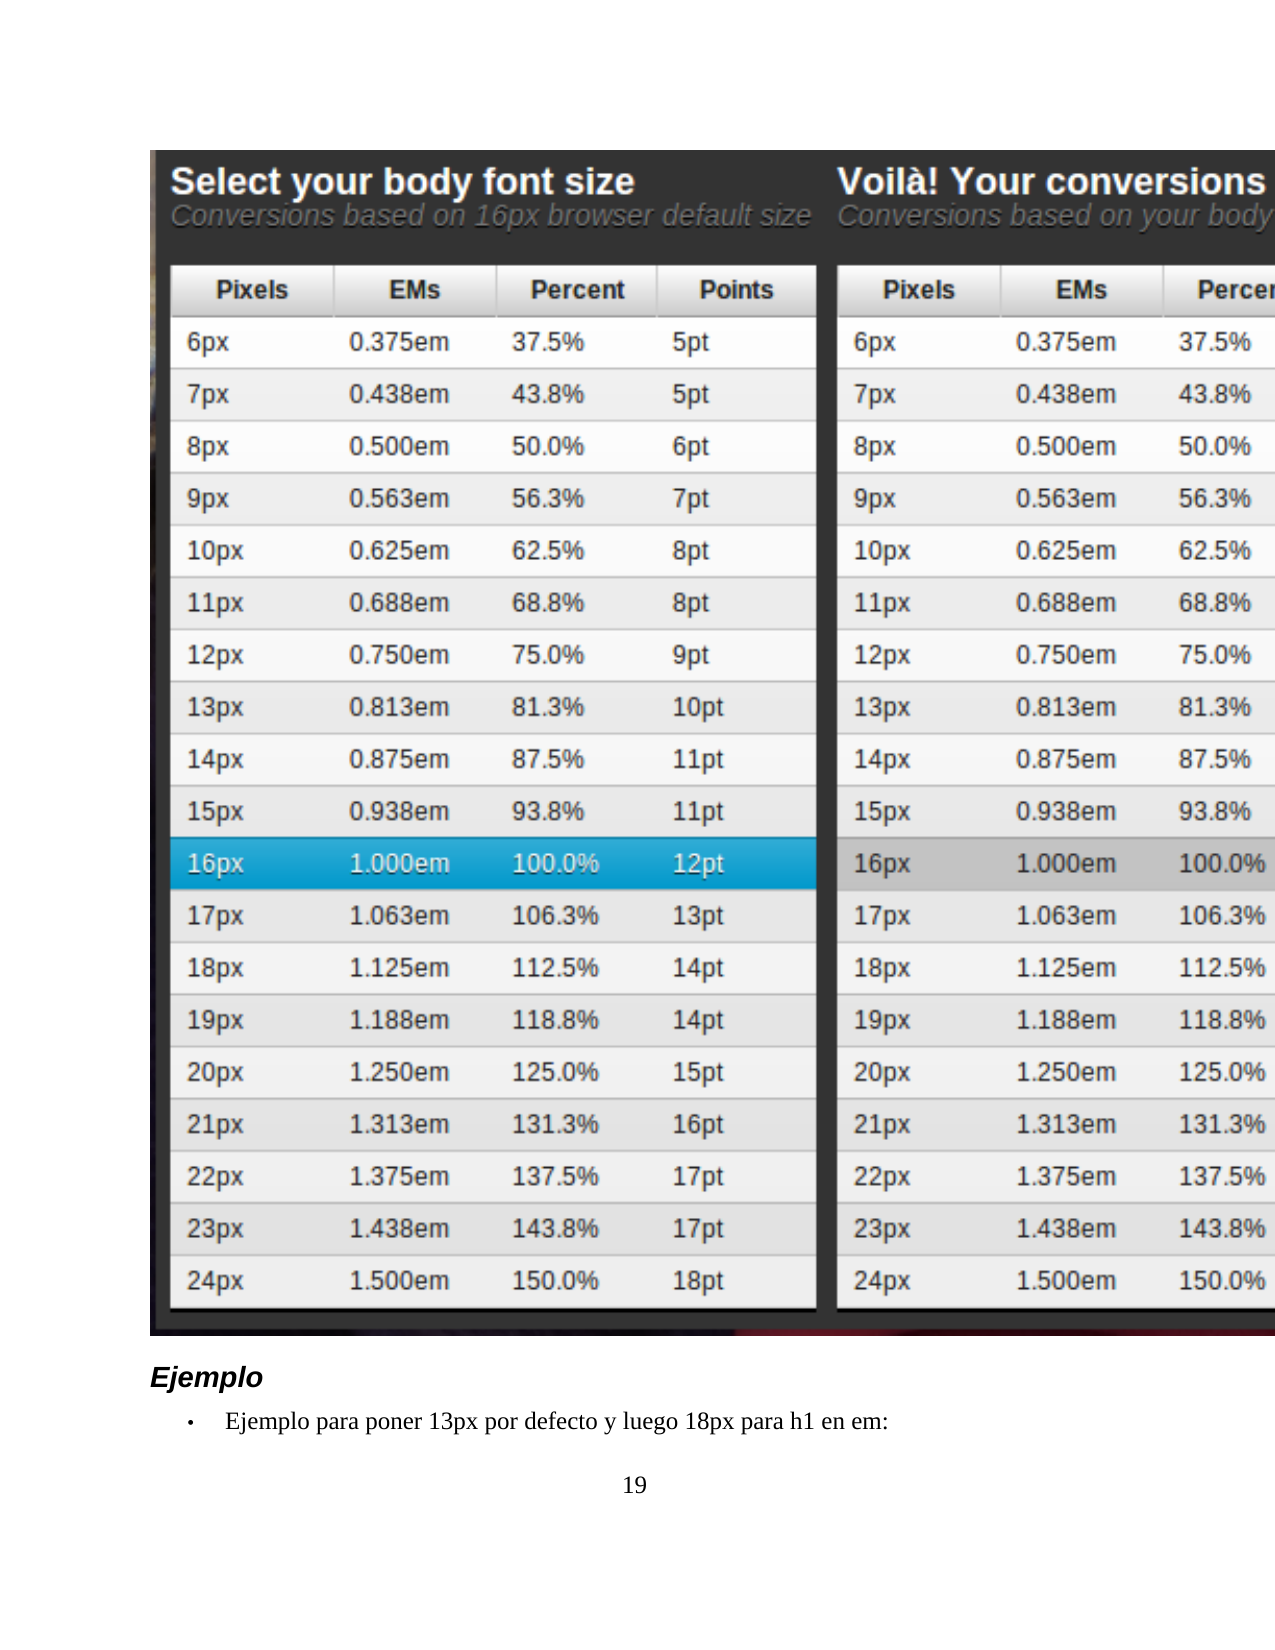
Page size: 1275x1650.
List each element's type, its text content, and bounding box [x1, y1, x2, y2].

picture [150, 150, 1275, 1336]
subtitle Ejemplo [150, 1360, 1125, 1394]
list Ejemplo para poner 13px por defecto y luego 18px para h1 en em: [187, 1406, 1125, 1435]
